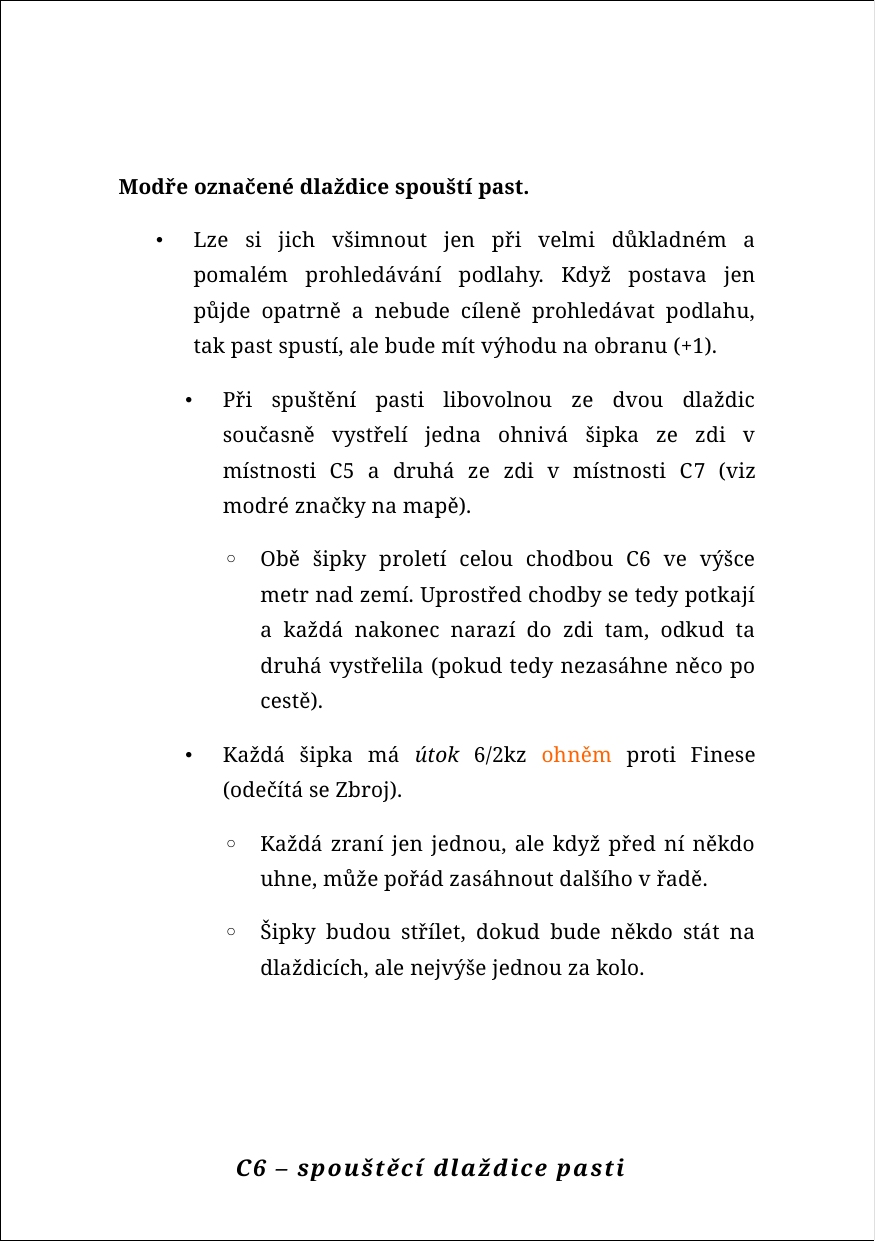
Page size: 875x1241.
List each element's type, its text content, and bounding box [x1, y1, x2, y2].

list Obě šipky proletí celou chodbou C6 ve výšce metr nad zemí. Uprostřed chodby se tedy potkají a každá nakonec narazí do zdi tam, odkud ta druhá vystřelila (pokud tedy nezasáhne něco po cestě). [223, 544, 756, 715]
list Lze si jich všimnout jen při velmi důkladném a pomalém prohledávání podlahy. Když postava jen půjde opatrně a nebude cíleně prohledávat podlahu, tak past spustí, ale bude mít výhodu na obranu (+1). [156, 225, 756, 360]
list Při spuštění pasti libovolnou ze dvou dlaždic současně vystřelí jedna ohnivá šipka ze zdi v místnosti C5 a druhá ze zdi v místnosti C7 (viz modré značky na mapě). [185, 385, 756, 520]
list Šipky budou střílet, dokud bude někdo stát na dlaždicích, ale nejvýše jednou za kolo. [223, 917, 756, 981]
list Každá šipka má útok 6/2kz ohněm proti Finese (odečítá se Zbroj). [185, 740, 756, 804]
text Modře označené dlaždice spouští past. [118, 172, 756, 200]
list Každá zraní jen jednou, ale když před ní někdo uhne, může pořád zasáhnout dalšího v řadě. [223, 829, 756, 893]
